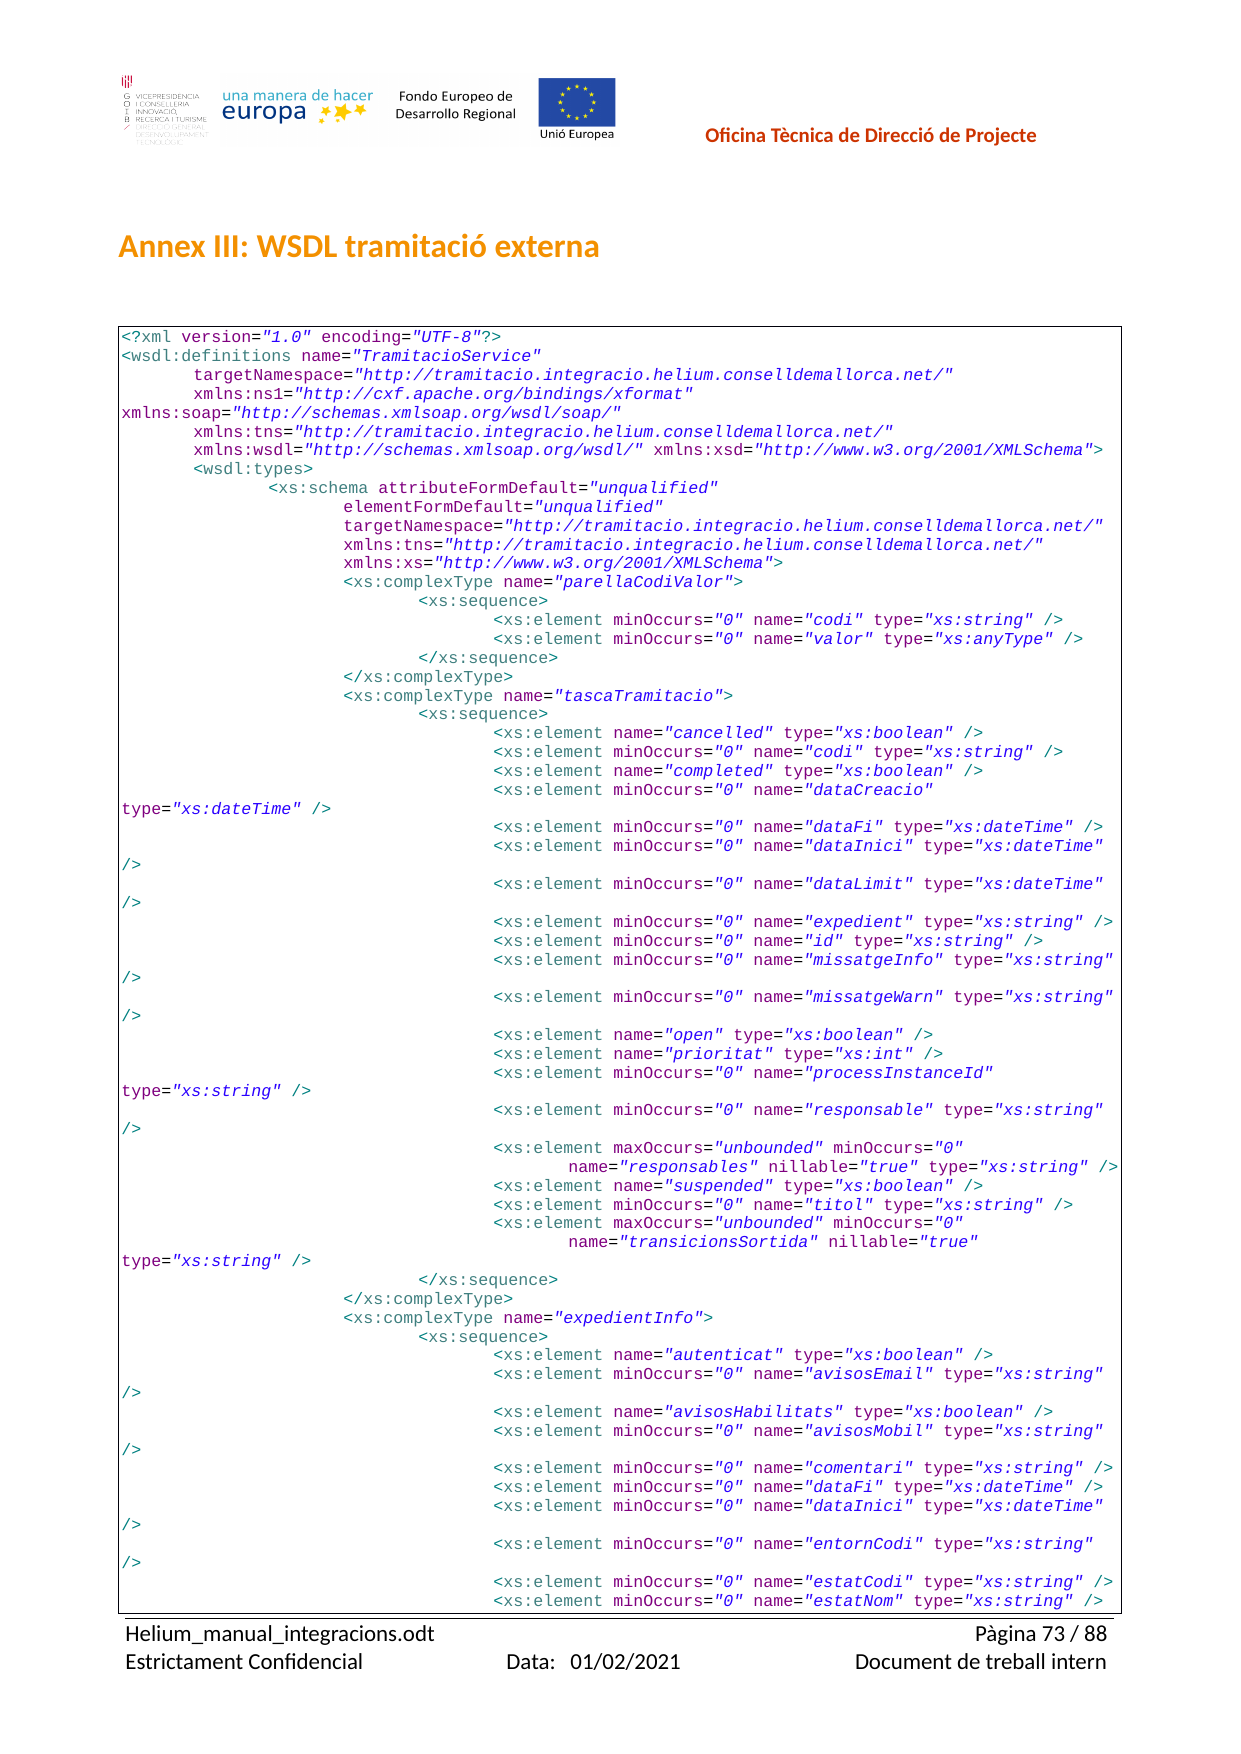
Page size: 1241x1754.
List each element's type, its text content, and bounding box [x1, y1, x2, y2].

picture [118, 73, 213, 147]
text xmlns:tns="http://tramitacio.integracio.helium.conselldemallorca.net/" [119, 533, 1121, 552]
text <xs:sequence> [119, 590, 1121, 608]
text <xs:element minOccurs="0" name="dataInici" type="xs:dateTime" /> [119, 1495, 1121, 1532]
text xmlns:xs="http://www.w3.org/2001/XMLSchema"> [119, 552, 1121, 571]
text <xs:complexType name="parellaCodiValor"> [119, 571, 1121, 590]
text <xs:element minOccurs="0" name="missatgeInfo" type="xs:string" /> [119, 948, 1121, 986]
text <xs:complexType name="tascaTramitacio"> [119, 684, 1121, 703]
text </xs:complexType> [119, 1287, 1121, 1306]
text <xs:sequence> [119, 1325, 1121, 1344]
text <xs:element minOccurs="0" name="entornCodi" type="xs:string" /> [119, 1532, 1121, 1570]
text <wsdl:types> [119, 458, 1121, 477]
text <wsdl:definitions name="TramitacioService" [119, 344, 1121, 363]
text targetNamespace="http://tramitacio.integracio.helium.conselldemallorca.net/" [119, 514, 1121, 533]
text <xs:complexType name="expedientInfo"> [119, 1306, 1121, 1325]
text <xs:element minOccurs="0" name="codi" type="xs:string" /> [119, 741, 1121, 759]
text <xs:schema attributeFormDefault="unqualified" [119, 477, 1121, 495]
text xmlns:ns1="http://cxf.apache.org/bindings/xformat" xmlns:soap="http://schemas.xmlsoap.org/wsdl/soap/" [119, 382, 1121, 420]
text <xs:element minOccurs="0" name="expedient" type="xs:string" /> [119, 910, 1121, 929]
text <xs:element name="autenticat" type="xs:boolean" /> [119, 1344, 1121, 1363]
text <xs:element name="cancelled" type="xs:boolean" /> [119, 722, 1121, 741]
subtitle Annex III: WSDL tramitació externa [118, 225, 1122, 266]
text </xs:sequence> [119, 646, 1121, 665]
text <xs:element minOccurs="0" name="missatgeWarn" type="xs:string" /> [119, 986, 1121, 1023]
text <xs:element name="avisosHabilitats" type="xs:boolean" /> [119, 1400, 1121, 1419]
text </xs:sequence> [119, 1268, 1121, 1287]
text name="transicionsSortida" nillable="true" type="xs:string" /> [119, 1231, 1121, 1268]
text <xs:element minOccurs="0" name="titol" type="xs:string" /> [119, 1193, 1121, 1212]
text <xs:element name="open" type="xs:boolean" /> [119, 1023, 1121, 1042]
picture [219, 73, 621, 147]
text <xs:element maxOccurs="unbounded" minOccurs="0" [119, 1212, 1121, 1231]
text </xs:complexType> [119, 665, 1121, 684]
text xmlns:tns="http://tramitacio.integracio.helium.conselldemallorca.net/" [119, 420, 1121, 439]
text <xs:element maxOccurs="unbounded" minOccurs="0" [119, 1136, 1121, 1155]
text <xs:element minOccurs="0" name="avisosMobil" type="xs:string" /> [119, 1419, 1121, 1457]
text <xs:element minOccurs="0" name="dataCreacio" type="xs:dateTime" /> [119, 778, 1121, 816]
text <xs:element minOccurs="0" name="dataLimit" type="xs:dateTime" /> [119, 872, 1121, 910]
text <xs:element minOccurs="0" name="estatNom" type="xs:string" /> [119, 1589, 1121, 1613]
text <xs:element minOccurs="0" name="dataFi" type="xs:dateTime" /> [119, 1476, 1121, 1495]
text <xs:element minOccurs="0" name="codi" type="xs:string" /> [119, 608, 1121, 627]
text <xs:element minOccurs="0" name="comentari" type="xs:string" /> [119, 1457, 1121, 1476]
text <xs:element name="completed" type="xs:boolean" /> [119, 759, 1121, 778]
text <xs:element minOccurs="0" name="id" type="xs:string" /> [119, 929, 1121, 948]
text elementFormDefault="unqualified" [119, 495, 1121, 514]
text name="responsables" nillable="true" type="xs:string" /> [119, 1155, 1121, 1174]
text xmlns:wsdl="http://schemas.xmlsoap.org/wsdl/" xmlns:xsd="http://www.w3.org/2001/XMLSchema"> [119, 439, 1121, 458]
text <xs:sequence> [119, 703, 1121, 722]
text <xs:element minOccurs="0" name="dataFi" type="xs:dateTime" /> [119, 816, 1121, 835]
text <xs:element minOccurs="0" name="valor" type="xs:anyType" /> [119, 627, 1121, 646]
text <?xml version="1.0" encoding="UTF-8"?> [119, 327, 1121, 344]
text <xs:element minOccurs="0" name="dataInici" type="xs:dateTime" /> [119, 835, 1121, 872]
text <xs:element minOccurs="0" name="estatCodi" type="xs:string" /> [119, 1570, 1121, 1589]
text <xs:element minOccurs="0" name="responsable" type="xs:string" /> [119, 1099, 1121, 1136]
text <xs:element minOccurs="0" name="avisosEmail" type="xs:string" /> [119, 1363, 1121, 1400]
text targetNamespace="http://tramitacio.integracio.helium.conselldemallorca.net/" [119, 363, 1121, 382]
text <xs:element name="suspended" type="xs:boolean" /> [119, 1174, 1121, 1193]
text <xs:element minOccurs="0" name="processInstanceId" type="xs:string" /> [119, 1061, 1121, 1099]
text <xs:element name="prioritat" type="xs:int" /> [119, 1042, 1121, 1061]
